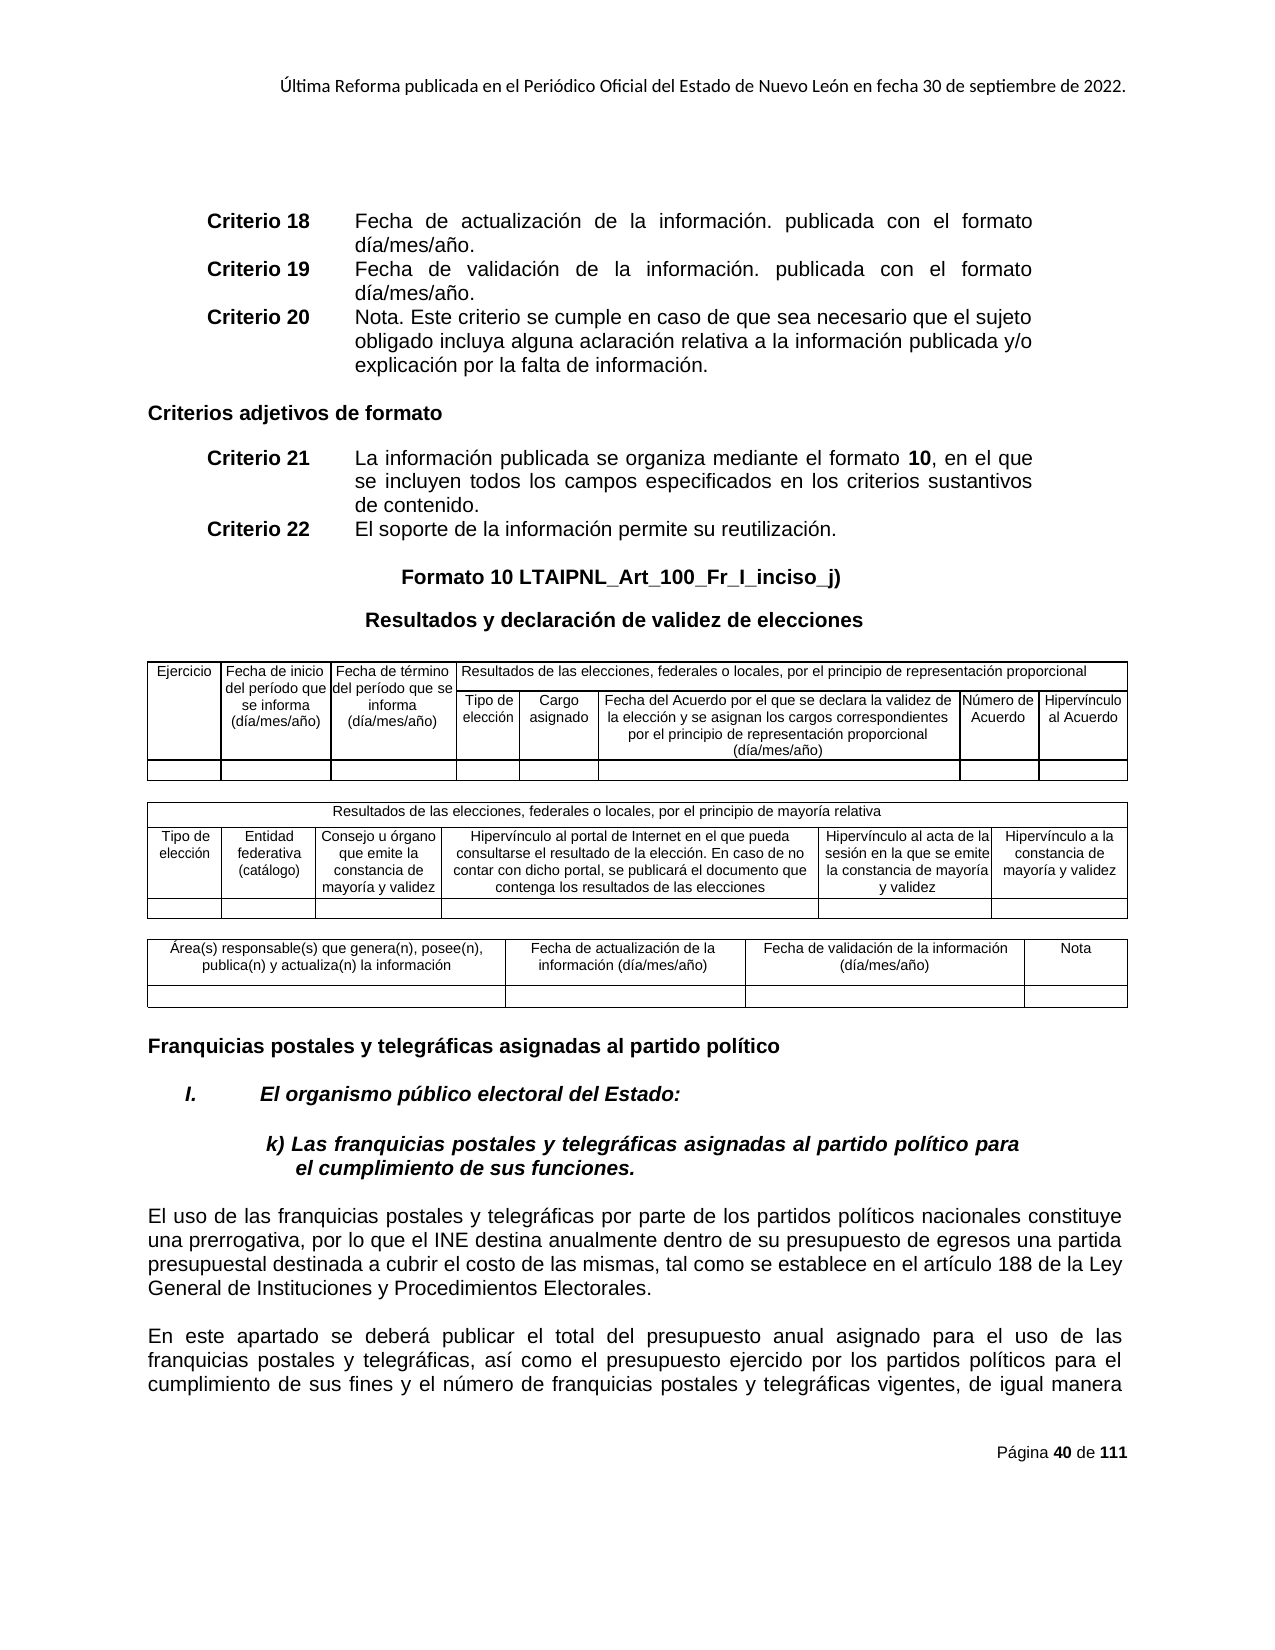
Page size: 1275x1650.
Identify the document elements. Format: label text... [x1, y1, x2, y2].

table_header Fecha de validación de la información (día/mes/año) [746, 940, 1024, 985]
table_cell [992, 899, 1127, 918]
table_cell [148, 761, 220, 779]
text Criterio 19 Fecha de validación de la información. publicada con el formato día/mes/año. [207, 257, 1033, 305]
table_cell [506, 986, 745, 1007]
table_cell [520, 761, 598, 779]
table_cell [961, 761, 1038, 779]
list k) Las franquicias postales y telegráficas asignadas al partido político para el cumplimiento de sus funciones. [266, 1132, 1023, 1180]
subtitle Formato 10 LTAIPNL_Art_100_Fr_I_inciso_j) [118, 565, 1124, 589]
table_cell Tipo de elección [148, 828, 221, 898]
table_cell [332, 761, 456, 779]
text Criterios adjetivos de formato [148, 401, 1127, 424]
table_cell [148, 899, 221, 918]
table_header Resultados de las elecciones, federales o locales, por el principio de representación proporcional [457, 663, 1127, 690]
text En este apartado se deberá publicar el total del presupuesto anual asignado para el uso de las franquicias postales y telegráficas, así como el presupuesto ejercido por los partidos políticos para el cumplimiento de sus fines y el número de franquicias postales y telegráficas vigentes, de igual manera [148, 1323, 1124, 1395]
table_cell [599, 761, 959, 779]
table_cell [316, 899, 441, 918]
text Criterio 21 La información publicada se organiza mediante el formato 10, en el que se incluyen todos los campos especificados en los criterios sustantivos de contenido. [207, 445, 1033, 517]
table_cell [457, 761, 519, 779]
table_cell Hipervínculo al portal de Internet en el que pueda consultarse el resultado de la elección. En caso de no contar con dicho portal, se publicará el documento que contenga los resultados de las elecciones [442, 828, 818, 898]
text Criterio 20 Nota. Este criterio se cumple en caso de que sea necesario que el sujeto obligado incluya alguna aclaración relativa a la información publicada y/o explicación por la falta de información. [207, 305, 1033, 377]
table_cell Hipervínculo al Acuerdo [1040, 692, 1127, 759]
text I. El organismo público electoral del Estado: [185, 1082, 1039, 1106]
table_cell Fecha del Acuerdo por el que se declara la validez de la elección y se asignan los cargos correspondientes por el principio de representación proporcional (día/mes/año) [599, 692, 959, 759]
table_cell Hipervínculo al acta de la sesión en la que se emite la constancia de mayoría y validez [819, 828, 991, 898]
table_cell [148, 986, 505, 1007]
table_cell [1040, 761, 1127, 779]
table_cell [222, 761, 330, 779]
text Criterio 22 El soporte de la información permite su reutilización. [207, 517, 1033, 541]
table_header Fecha de inicio del período que se informa (día/mes/año) [222, 663, 330, 759]
table_cell Hipervínculo a la constancia de mayoría y validez [992, 828, 1127, 898]
table_cell [746, 986, 1024, 1007]
text Criterio 18 Fecha de actualización de la información. publicada con el formato día/mes/año. [207, 209, 1033, 257]
table_header Fecha de actualización de la información (día/mes/año) [506, 940, 745, 985]
text Franquicias postales y telegráficas asignadas al partido político [148, 1034, 1127, 1058]
table_cell [819, 899, 991, 918]
table_cell [222, 899, 315, 918]
table_cell Tipo de elección [457, 692, 519, 759]
table_cell Entidad federativa (catálogo) [222, 828, 315, 898]
table_header Ejercicio [148, 663, 220, 759]
table_header Nota [1025, 940, 1127, 985]
table_header Fecha de término del período que se informa (día/mes/año) [332, 663, 456, 759]
table_cell Consejo u órgano que emite la constancia de mayoría y validez [316, 828, 441, 898]
text Resultados y declaración de validez de elecciones [365, 611, 1127, 632]
table_header Área(s) responsable(s) que genera(n), posee(n), publica(n) y actualiza(n) la información [148, 940, 505, 985]
table_header Resultados de las elecciones, federales o locales, por el principio de mayoría relativa [148, 803, 1127, 827]
text El uso de las franquicias postales y telegráficas por parte de los partidos políticos nacionales constituye una prerrogativa, por lo que el INE destina anualmente dentro de su presupuesto de egresos una partida presupuestal destinada a cubrir el costo de las mismas, tal como se establece en el artículo 188 de la Ley General de Instituciones y Procedimientos Electorales. [148, 1204, 1124, 1299]
table_cell Cargo asignado [520, 692, 598, 759]
table_cell [1025, 986, 1127, 1007]
table_cell [442, 899, 818, 918]
table_cell Número de Acuerdo [961, 692, 1038, 759]
